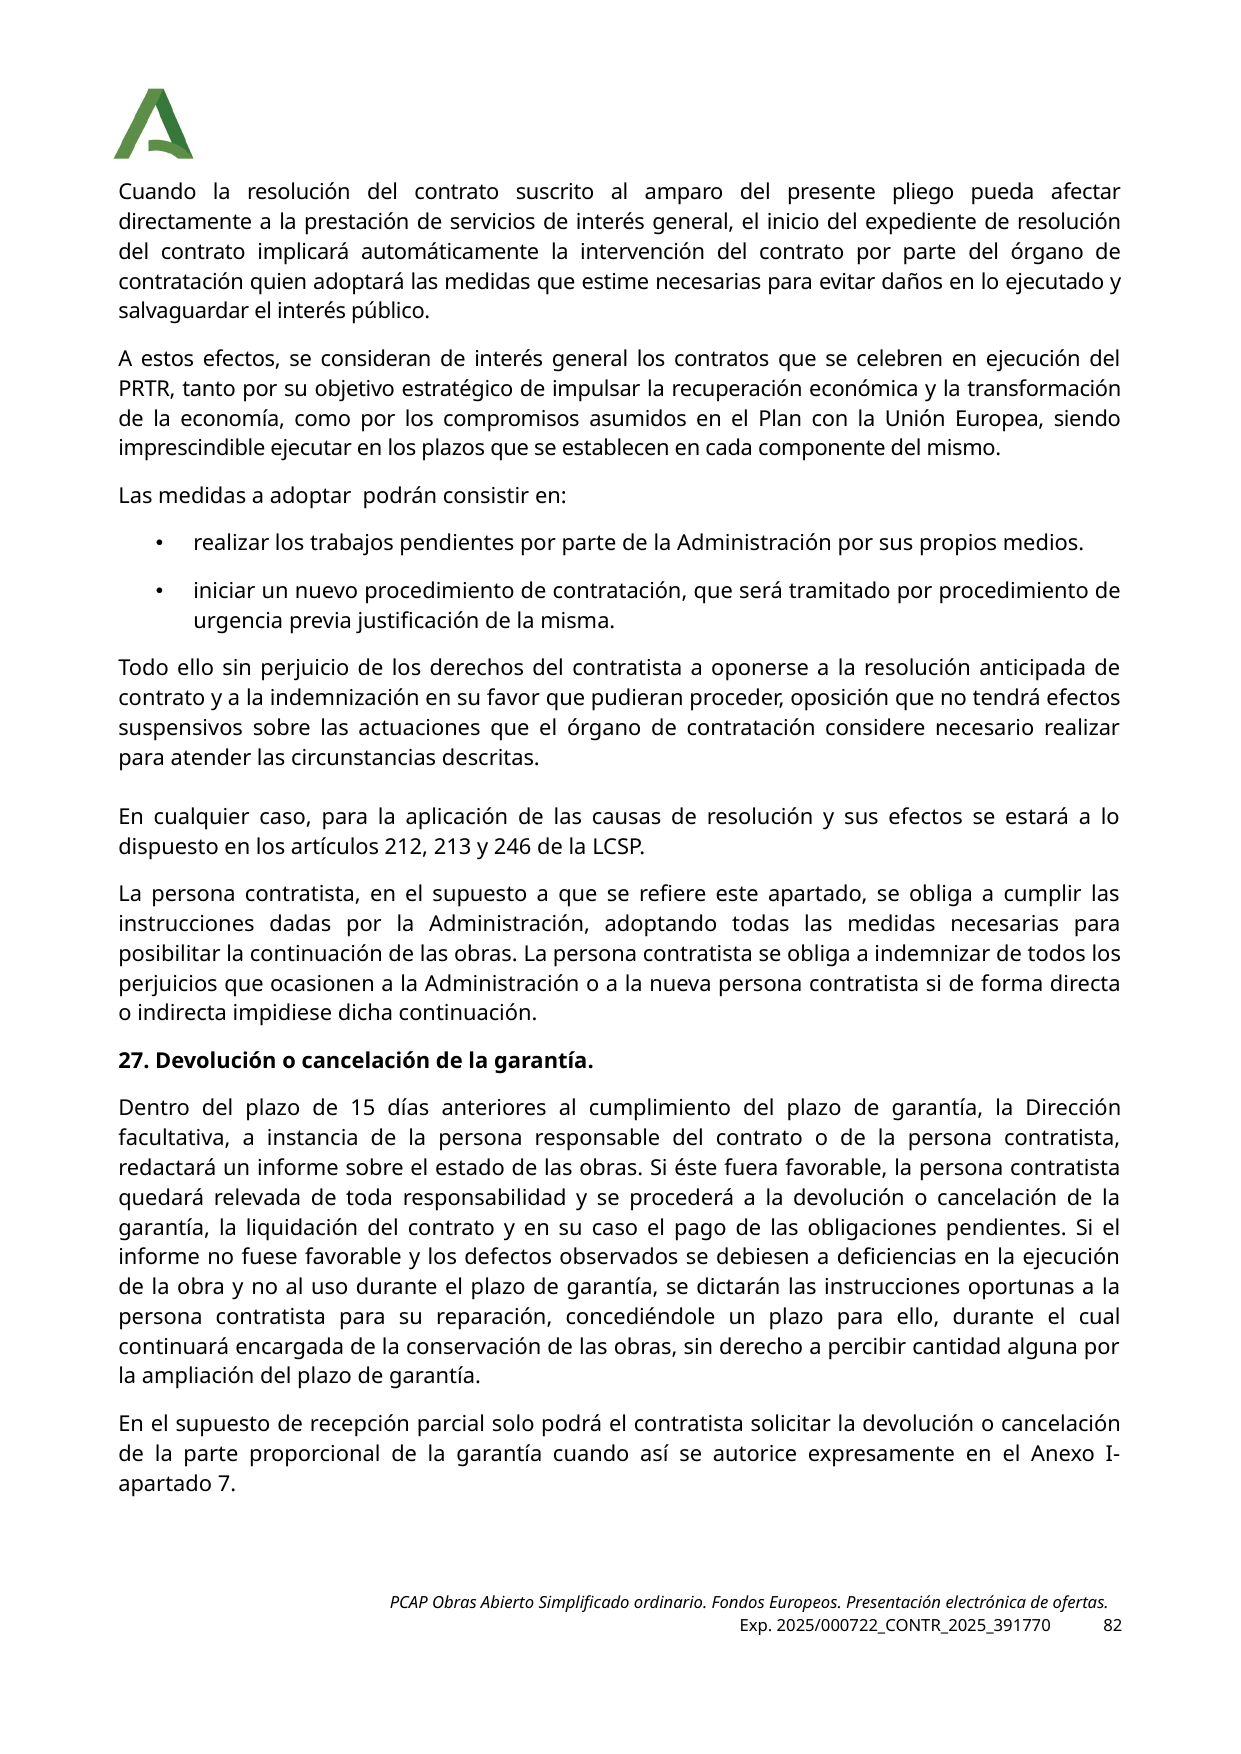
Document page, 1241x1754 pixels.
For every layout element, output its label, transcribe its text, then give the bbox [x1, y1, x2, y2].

list realizar los trabajos pendientes por parte de la Administración por sus propios medios. [156, 527, 1122, 557]
picture [109, 84, 198, 163]
subtitle 27. Devolución o cancelación de la garantía. [118, 1045, 1122, 1074]
text En cualquier caso, para la aplicación de las causas de resolución y sus efectos se estará a lo dispuesto en los artículos 212, 213 y 246 de la LCSP. [118, 801, 1122, 860]
text A estos efectos, se consideran de interés general los contratos que se celebren en ejecución del PRTR, tanto por su objetivo estratégico de impulsar la recuperación económica y la transformación de la economía, como por los compromisos asumidos en el Plan con la Unión Europea, siendo imprescindible ejecutar en los plazos que se establecen en cada componente del mismo. [118, 343, 1122, 462]
list Todo ello sin perjuicio de los derechos del contratista a oponerse a la resolución anticipada de contrato y a la indemnización en su favor que pudieran proceder, oposición que no tendrá efectos suspensivos sobre las actuaciones que el órgano de contratación considere necesario realizar para atender las circunstancias descritas. [118, 652, 1122, 771]
text Cuando la resolución del contrato suscrito al amparo del presente pliego pueda afectar directamente a la prestación de servicios de interés general, el inicio del expediente de resolución del contrato implicará automáticamente la intervención del contrato por parte del órgano de contratación quien adoptará las medidas que estime necesarias para evitar daños en lo ejecutado y salvaguardar el interés público. [118, 176, 1122, 325]
text Dentro del plazo de 15 días anteriores al cumplimiento del plazo de garantía, la Dirección facultativa, a instancia de la persona responsable del contrato o de la persona contratista, redactará un informe sobre el estado de las obras. Si éste fuera favorable, la persona contratista quedará relevada de toda responsabilidad y se procederá a la devolución o cancelación de la garantía, la liquidación del contrato y en su caso el pago de las obligaciones pendientes. Si el informe no fuese favorable y los defectos observados se debiesen a deficiencias en la ejecución de la obra y no al uso durante el plazo de garantía, se dictarán las instrucciones oportunas a la persona contratista para su reparación, concediéndole un plazo para ello, durante el cual continuará encargada de la conservación de las obras, sin derecho a percibir cantidad alguna por la ampliación del plazo de garantía. [118, 1092, 1122, 1390]
text La persona contratista, en el supuesto a que se refiere este apartado, se obliga a cumplir las instrucciones dadas por la Administración, adoptando todas las medidas necesarias para posibilitar la continuación de las obras. La persona contratista se obliga a indemnizar de todos los perjuicios que ocasionen a la Administración o a la nueva persona contratista si de forma directa o indirecta impidiese dicha continuación. [118, 878, 1122, 1027]
list iniciar un nuevo procedimiento de contratación, que será tramitado por procedimiento de urgencia previa justificación de la misma. [156, 575, 1122, 634]
text En el supuesto de recepción parcial solo podrá el contratista solicitar la devolución o cancelación de la parte proporcional de la garantía cuando así se autorice expresamente en el Anexo I-apartado 7. [118, 1408, 1122, 1497]
text Las medidas a adoptar podrán consistir en: [118, 480, 1122, 510]
